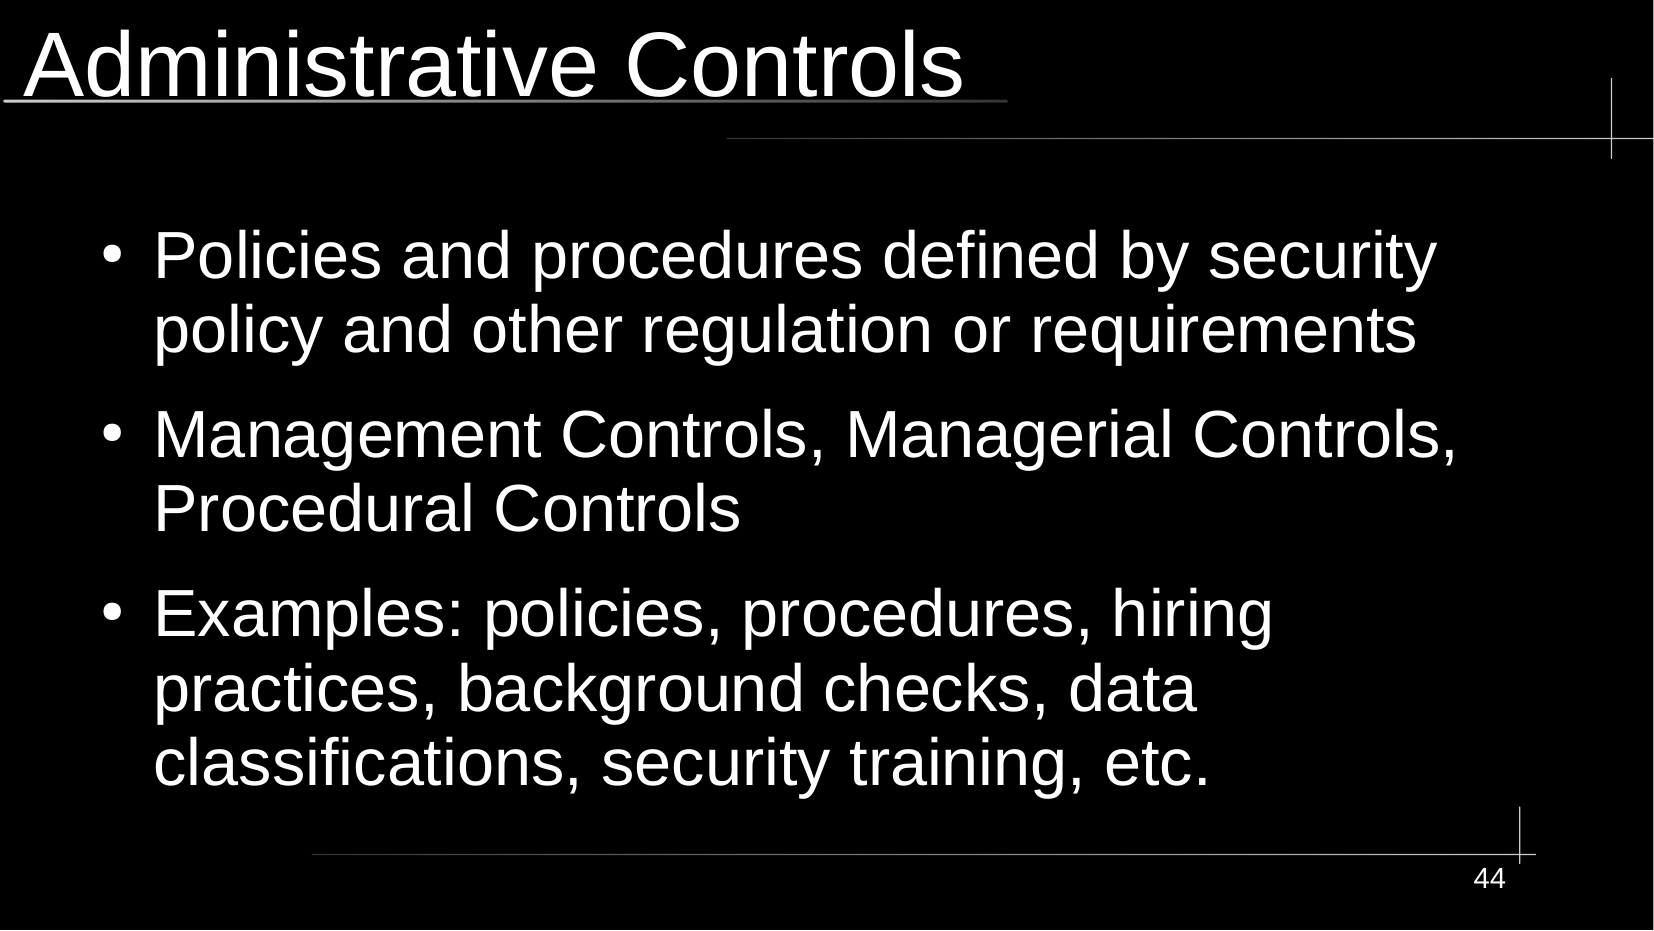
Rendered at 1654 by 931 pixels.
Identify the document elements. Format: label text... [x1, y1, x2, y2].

list Policies and procedures defined by security policy and other regulation or requirements Management Controls, Managerial Controls, Procedural Controls Examples: policies, procedures, hiring practices, background checks, data classifications, security training, etc. [82, 217, 1571, 863]
title Administrative Controls [23, 11, 1589, 119]
